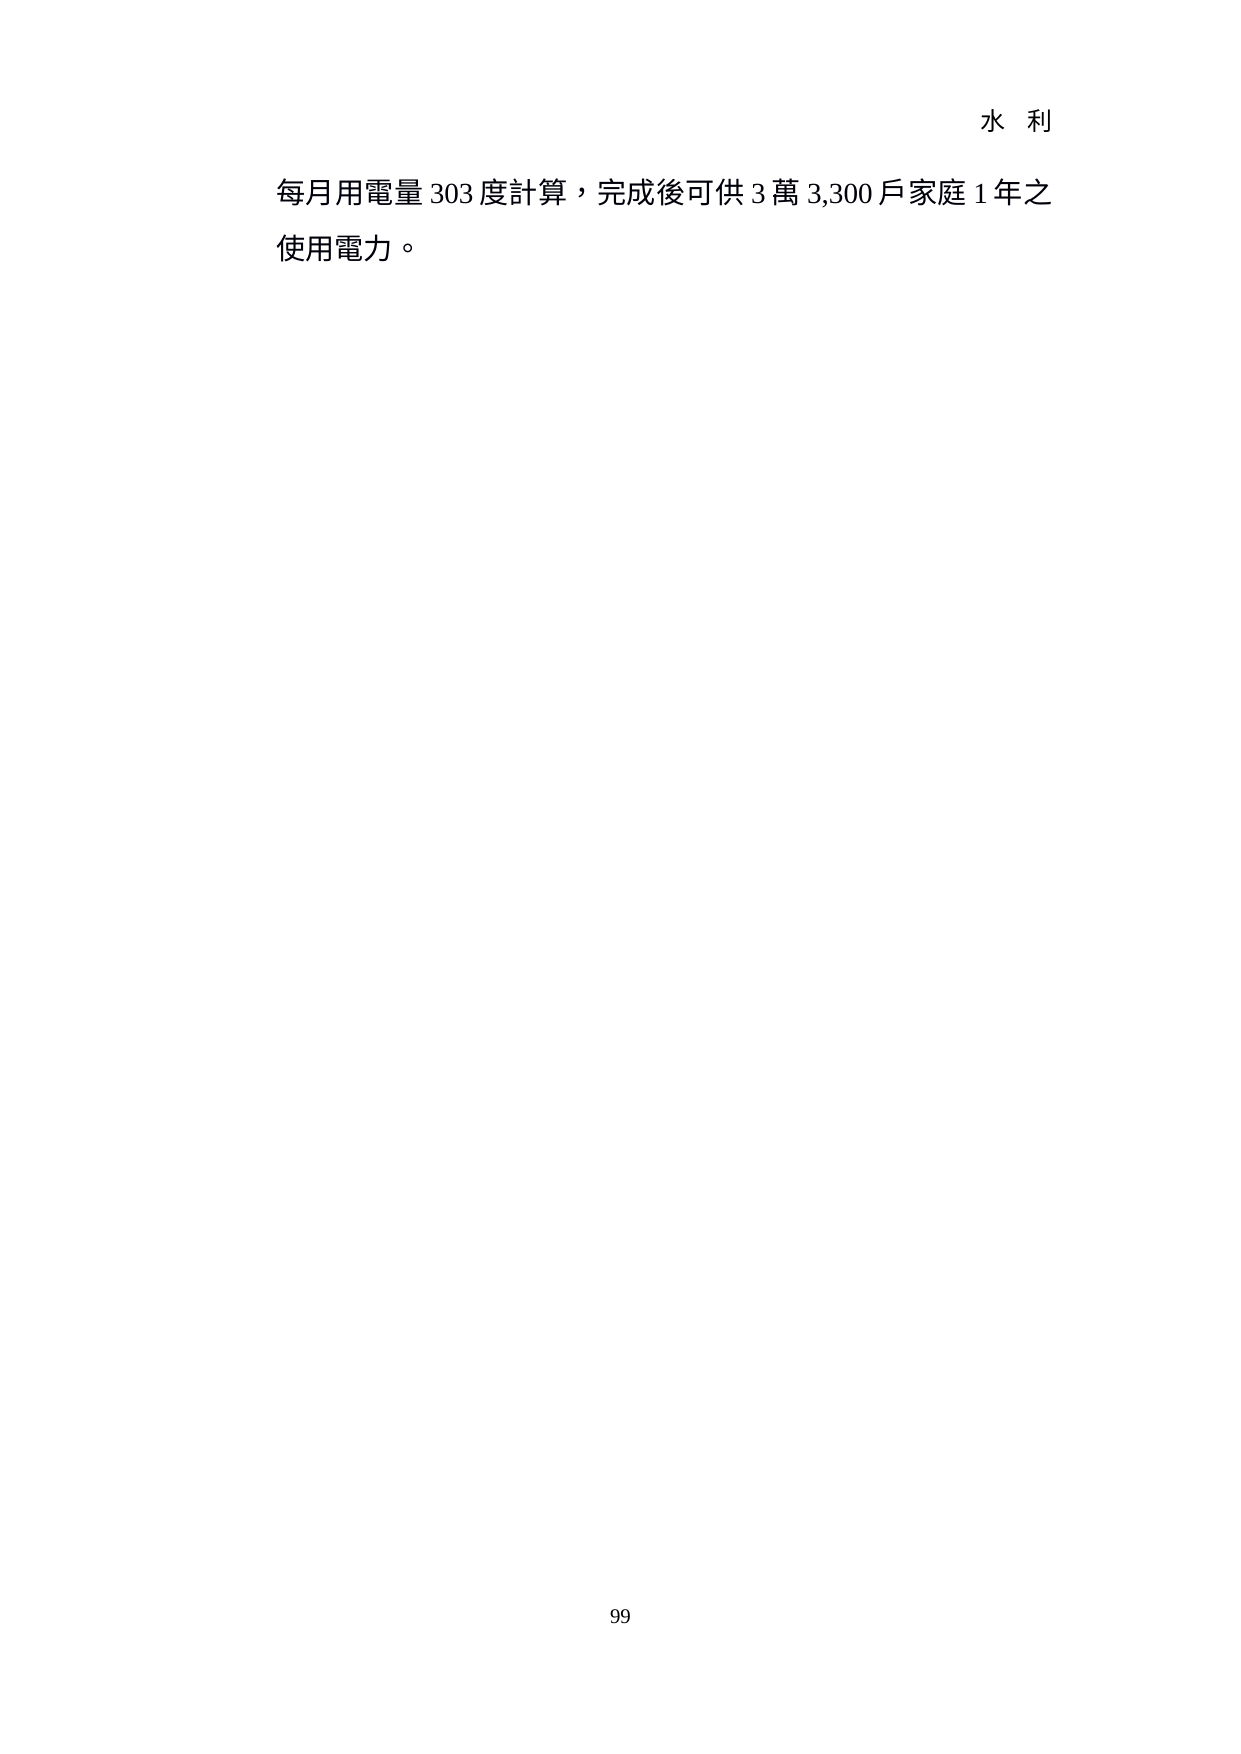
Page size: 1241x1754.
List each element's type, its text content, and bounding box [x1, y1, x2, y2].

list 每月用電量303度計算，完成後可供3萬3,300戶家庭1年之使用電力。 [187, 158, 1053, 271]
